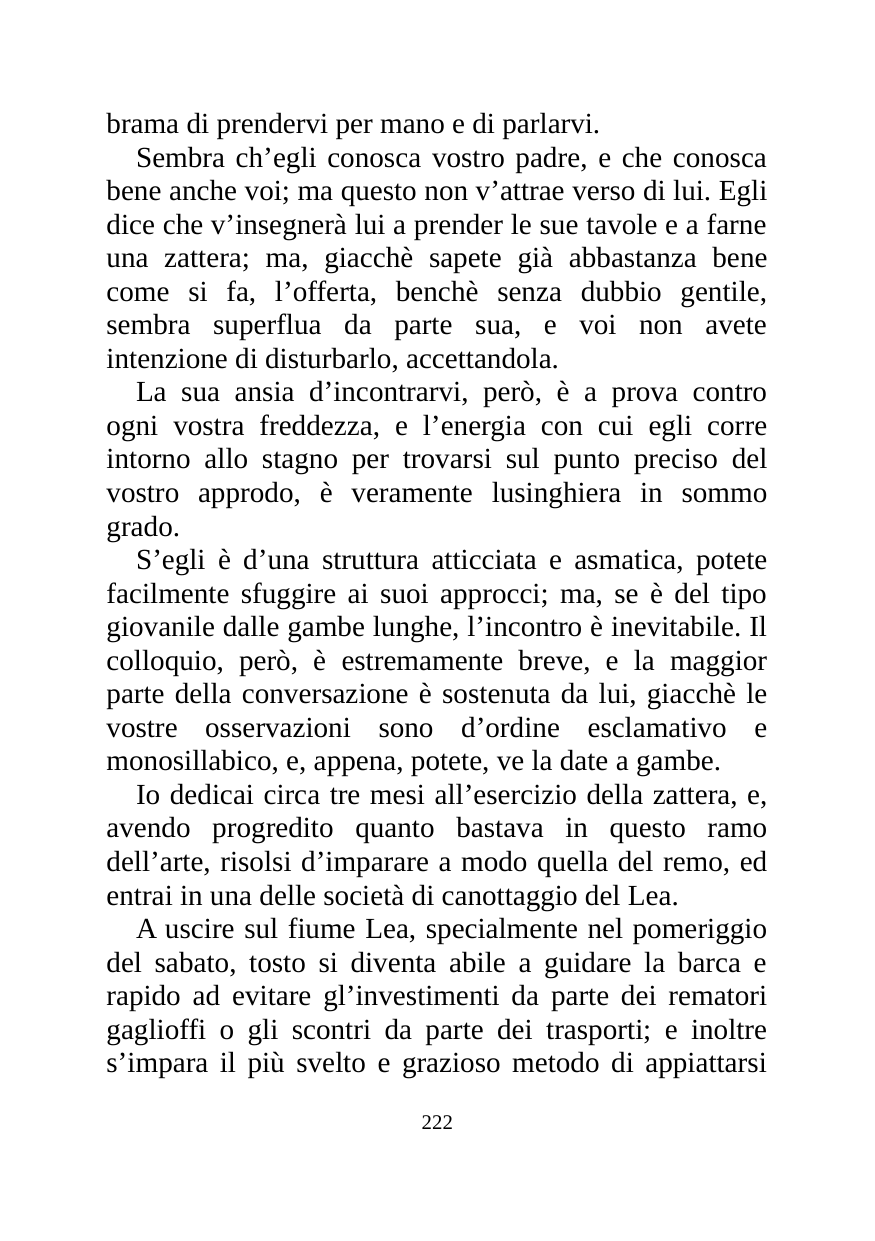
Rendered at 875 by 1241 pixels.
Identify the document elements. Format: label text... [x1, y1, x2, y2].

text Sembra ch’egli conosca vostro padre, e che conosca bene anche voi; ma questo non v’attrae verso di lui. Egli dice che v’insegnerà lui a prender le sue tavole e a farne una zattera; ma, giacchè sapete già abbastanza bene come si fa, l’offerta, benchè senza dubbio gentile, sembra superflua da parte sua, e voi non avete intenzione di disturbarlo, accettandola. [106, 140, 768, 374]
text La sua ansia d’incontrarvi, però, è a prova contro ogni vostra freddezza, e l’energia con cui egli corre intorno allo stagno per trovarsi sul punto preciso del vostro approdo, è veramente lusinghiera in sommo grado. [106, 374, 768, 542]
text Io dedicai circa tre mesi all’esercizio della zattera, e, avendo progredito quanto bastava in questo ramo dell’arte, risolsi d’imparare a modo quella del remo, ed entrai in una delle società di canottaggio del Lea. [106, 777, 768, 911]
text S’egli è d’una struttura atticciata e asmatica, potete facilmente sfuggire ai suoi approcci; ma, se è del tipo giovanile dalle gambe lunghe, l’incontro è inevitabile. Il colloquio, però, è estremamente breve, e la maggior parte della conversazione è sostenuta da lui, giacchè le vostre osservazioni sono d’ordine esclamativo e monosillabico, e, appena, potete, ve la date a gambe. [106, 542, 768, 777]
text brama di prendervi per mano e di parlarvi. [106, 106, 768, 140]
text A uscire sul fiume Lea, specialmente nel pomeriggio del sabato, tosto si diventa abile a guidare la barca e rapido ad evitare gl’investimenti da parte dei rematori gaglioffi o gli scontri da parte dei trasporti; e inoltre s’impara il più svelto e grazioso metodo di appiattarsi [106, 911, 768, 1079]
